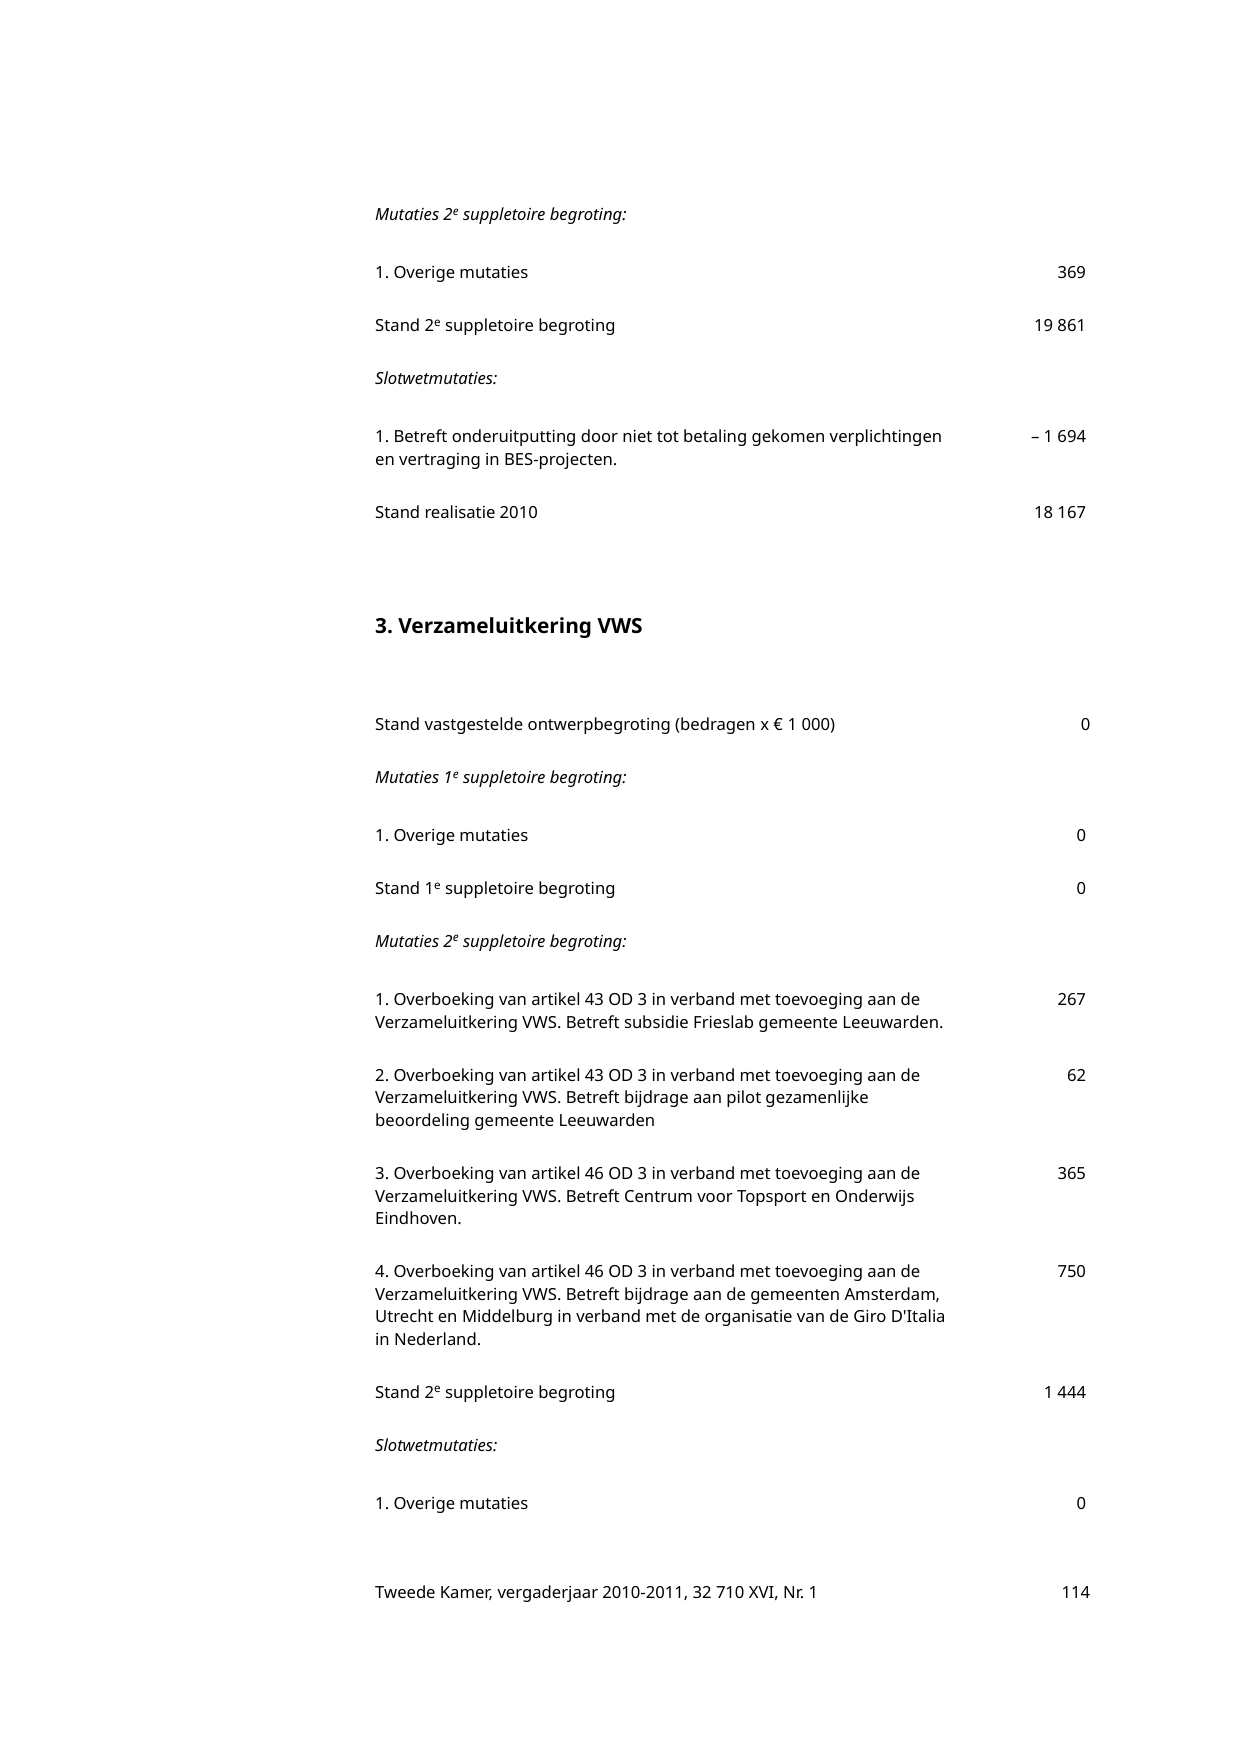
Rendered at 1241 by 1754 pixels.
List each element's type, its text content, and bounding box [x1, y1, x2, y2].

table_cell 1. Overige mutaties [375, 1492, 961, 1514]
table_cell Mutaties 1e suppletoire begroting: [375, 766, 961, 824]
table_cell 4. Overboeking van artikel 46 OD 3 in verband met toevoeging aan de Verzameluitkering VWS. Betreft bijdrage aan de gemeenten Amsterdam, Utrecht en Middelburg in verband met de organisatie van de Giro D'Italia in Nederland. [375, 1260, 961, 1380]
table_cell 62 [961, 1063, 1090, 1161]
table_cell Mutaties 2e suppletoire begroting: [375, 930, 961, 988]
table_cell 1. Betreft onderuitputting door niet tot betaling gekomen verplichtingen en vertraging in BES-projecten. [375, 425, 961, 500]
table_cell 18 167 [961, 500, 1090, 553]
table_cell 1 444 [961, 1380, 1090, 1433]
table_cell 369 [961, 261, 1090, 314]
table_cell 1. Overige mutaties [375, 824, 961, 877]
table_cell Slotwetmutaties: [375, 1433, 961, 1492]
table_cell 0 [961, 877, 1090, 929]
table_cell [961, 766, 1090, 824]
table_cell [961, 930, 1090, 988]
table_cell 2. Overboeking van artikel 43 OD 3 in verband met toevoeging aan de Verzameluitkering VWS. Betreft bijdrage aan pilot gezamenlijke beoordeling gemeente Leeuwarden [375, 1063, 961, 1161]
table_cell Mutaties 2e suppletoire begroting: [375, 203, 961, 261]
table_cell [375, 150, 961, 203]
table_cell 750 [961, 1260, 1090, 1380]
table_cell – 1 694 [961, 425, 1090, 500]
table_header Stand vastgestelde ontwerpbegroting (bedragen x € 1 000) [375, 713, 961, 766]
table_cell [961, 1433, 1090, 1492]
table_header 0 [961, 713, 1090, 766]
table_cell Stand 1e suppletoire begroting [375, 877, 961, 929]
table_cell 0 [961, 824, 1090, 877]
table_cell Slotwetmutaties: [375, 367, 961, 425]
table_cell Stand realisatie 2010 [375, 500, 961, 553]
table_cell 19 861 [961, 314, 1090, 367]
table_cell 3. Overboeking van artikel 46 OD 3 in verband met toevoeging aan de Verzameluitkering VWS. Betreft Centrum voor Topsport en Onderwijs Eindhoven. [375, 1161, 961, 1259]
table_cell 267 [961, 988, 1090, 1063]
table_cell 1. Overige mutaties [375, 261, 961, 314]
table_cell [961, 367, 1090, 425]
table_cell [961, 150, 1090, 203]
table_cell Stand 2e suppletoire begroting [375, 314, 961, 367]
table_cell 365 [961, 1161, 1090, 1259]
table_cell Stand 2e suppletoire begroting [375, 1380, 961, 1433]
table_cell 1. Overboeking van artikel 43 OD 3 in verband met toevoeging aan de Verzameluitkering VWS. Betreft subsidie Frieslab gemeente Leeuwarden. [375, 988, 961, 1063]
table_cell [961, 203, 1090, 261]
table_cell 0 [961, 1492, 1090, 1514]
text 3. Verzameluitkering VWS [375, 612, 1090, 640]
